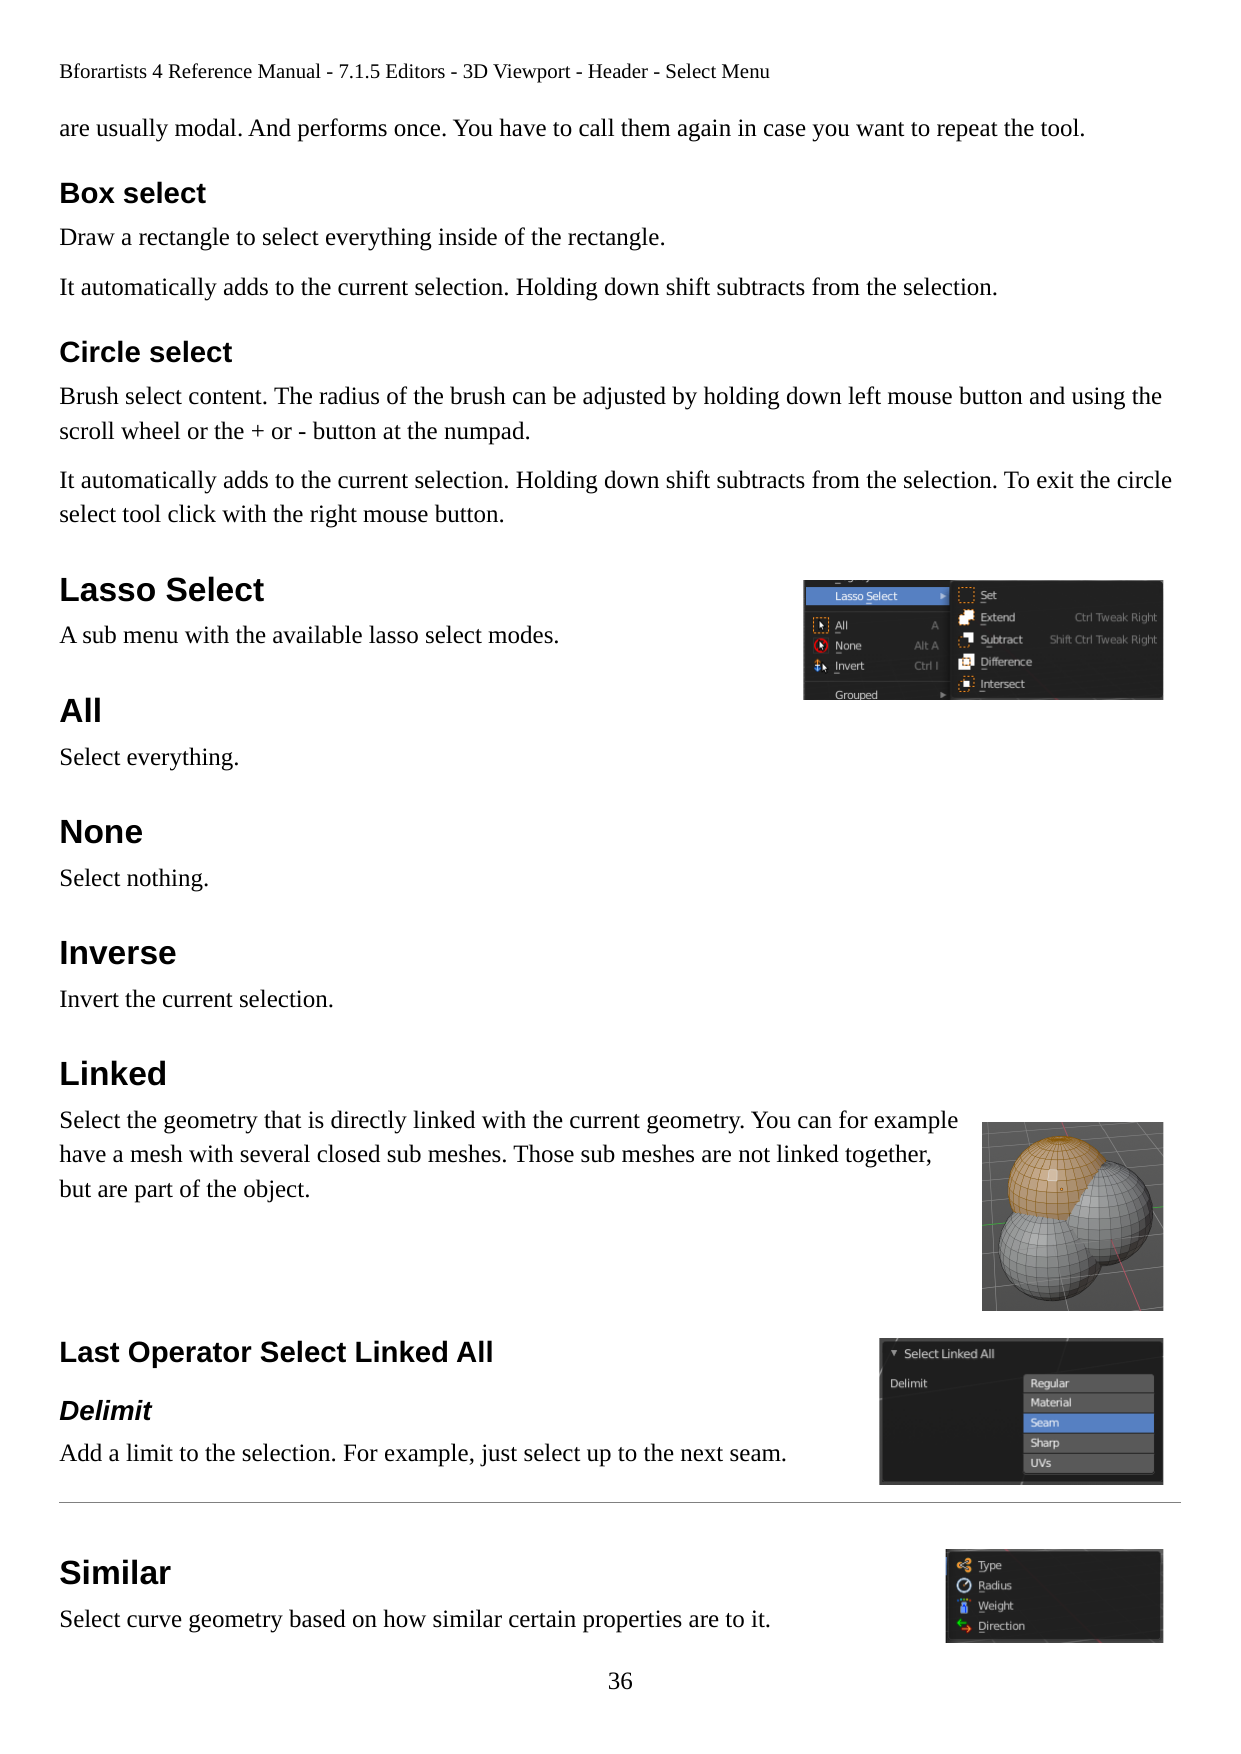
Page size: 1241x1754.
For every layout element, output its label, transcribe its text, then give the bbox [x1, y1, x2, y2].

text Select nothing. [59, 863, 1181, 891]
text It automatically adds to the current selection. Holding down shift subtracts from the selection. [59, 272, 1181, 300]
subtitle Linked [59, 1053, 1181, 1092]
picture [945, 1549, 1164, 1643]
picture [803, 580, 1164, 700]
text Add a limit to the selection. For example, just select up to the next seam. [59, 1438, 879, 1467]
text Draw a rectangle to select everything inside of the rectangle. [59, 222, 1181, 251]
text A sub menu with the available lasso select modes. [59, 621, 803, 649]
text Select curve geometry based on how similar certain properties are to it. [59, 1604, 945, 1632]
subtitle [1164, 1394, 1181, 1426]
subtitle All [59, 690, 1181, 729]
text Select the geometry that is directly linked with the current geometry. You can for example have a mesh with several closed sub meshes. Those sub meshes are not linked together, but are part of the object. [59, 1105, 1181, 1202]
subtitle Inverse [59, 932, 1181, 971]
subtitle [1164, 1553, 1181, 1591]
subtitle None [59, 811, 1181, 850]
picture [982, 1122, 1164, 1311]
text Select everything. [59, 742, 1181, 770]
subtitle Delimit [59, 1394, 879, 1426]
text Invert the current selection. [59, 984, 1181, 1012]
text are usually modal. And performs once. You have to call them again in case you want to repeat the tool. [59, 113, 1181, 141]
subtitle Similar [59, 1553, 945, 1591]
subtitle Last Operator Select Linked All [59, 1335, 1181, 1369]
text It automatically adds to the current selection. Holding down shift subtracts from the selection. To exit the circle select tool click with the right mouse button. [59, 465, 1181, 528]
picture [879, 1338, 1164, 1485]
text Brush select content. The radius of the brush can be adjusted by holding down left mouse button and using the scroll wheel or the + or - button at the numpad. [59, 381, 1181, 445]
subtitle Box select [59, 176, 1181, 210]
subtitle Lasso Select [59, 569, 1181, 608]
subtitle Circle select [59, 335, 1181, 369]
